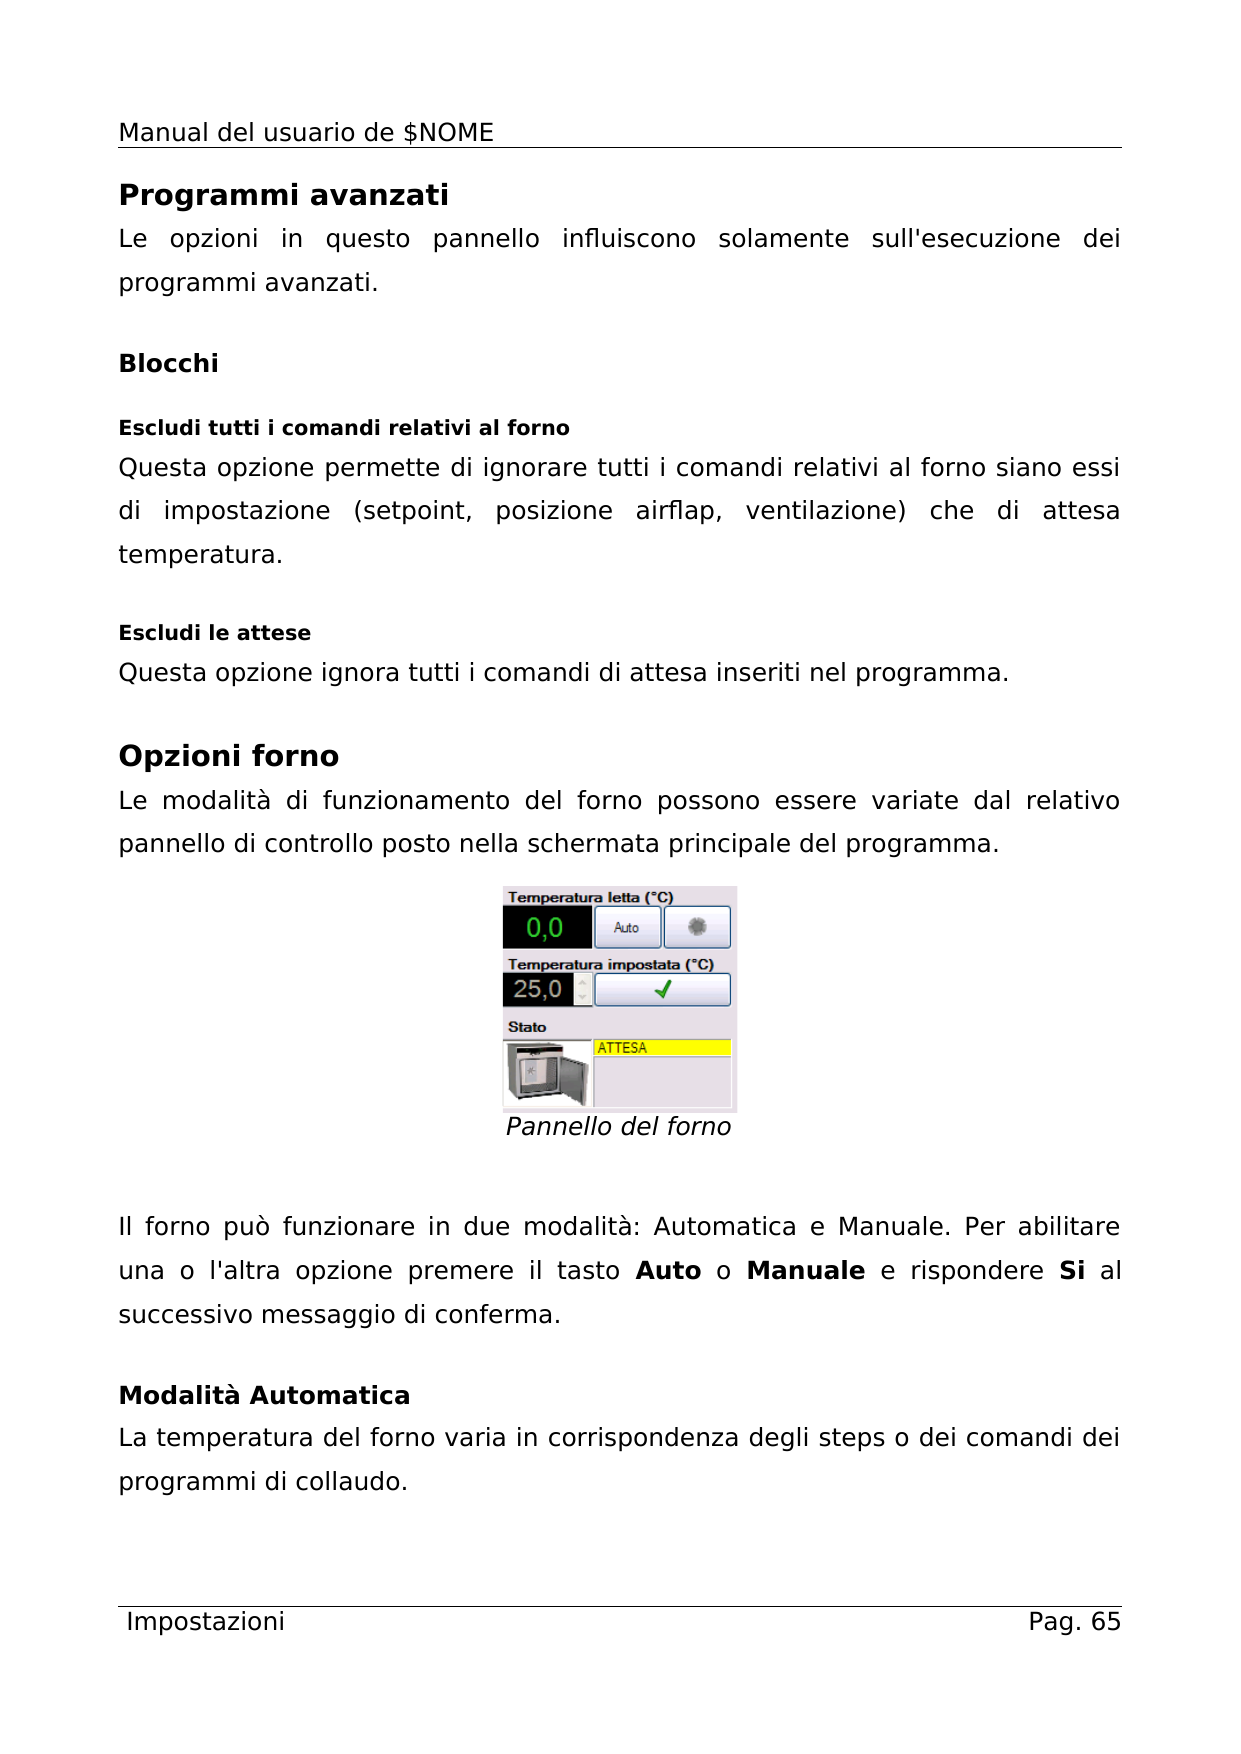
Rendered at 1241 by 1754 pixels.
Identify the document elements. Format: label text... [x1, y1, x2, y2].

text Pannello del forno [503, 1113, 737, 1142]
subtitle Opzioni forno [118, 739, 1122, 773]
text La temperatura del forno varia in corrispondenza degli steps o dei comandi dei programmi di collaudo. [118, 1423, 1122, 1496]
text Questa opzione permette di ignorare tutti i comandi relativi al forno siano essi di impostazione (setpoint, posizione airflap, ventilazione) che di attesa temperatura. [118, 453, 1122, 569]
subtitle Programmi avanzati [118, 178, 1122, 212]
subtitle Escludi tutti i comandi relativi al forno [118, 416, 1122, 440]
subtitle Modalità Automatica [118, 1381, 1122, 1410]
subtitle Escludi le attese [118, 621, 1122, 646]
text Le modalità di funzionamento del forno possono essere variate dal relativo pannello di controllo posto nella schermata principale del programma. [118, 786, 1122, 859]
text Il forno può funzionare in due modalità: Automatica e Manuale. Per abilitare una o l'altra opzione premere il tasto Auto o Manuale e rispondere Si al successivo messaggio di conferma. [118, 1212, 1122, 1329]
picture [502, 886, 738, 1113]
subtitle Blocchi [118, 349, 1122, 378]
text Questa opzione ignora tutti i comandi di attesa inseriti nel programma. [118, 658, 1122, 687]
text Le opzioni in questo pannello influiscono solamente sull'esecuzione dei programmi avanzati. [118, 224, 1122, 297]
